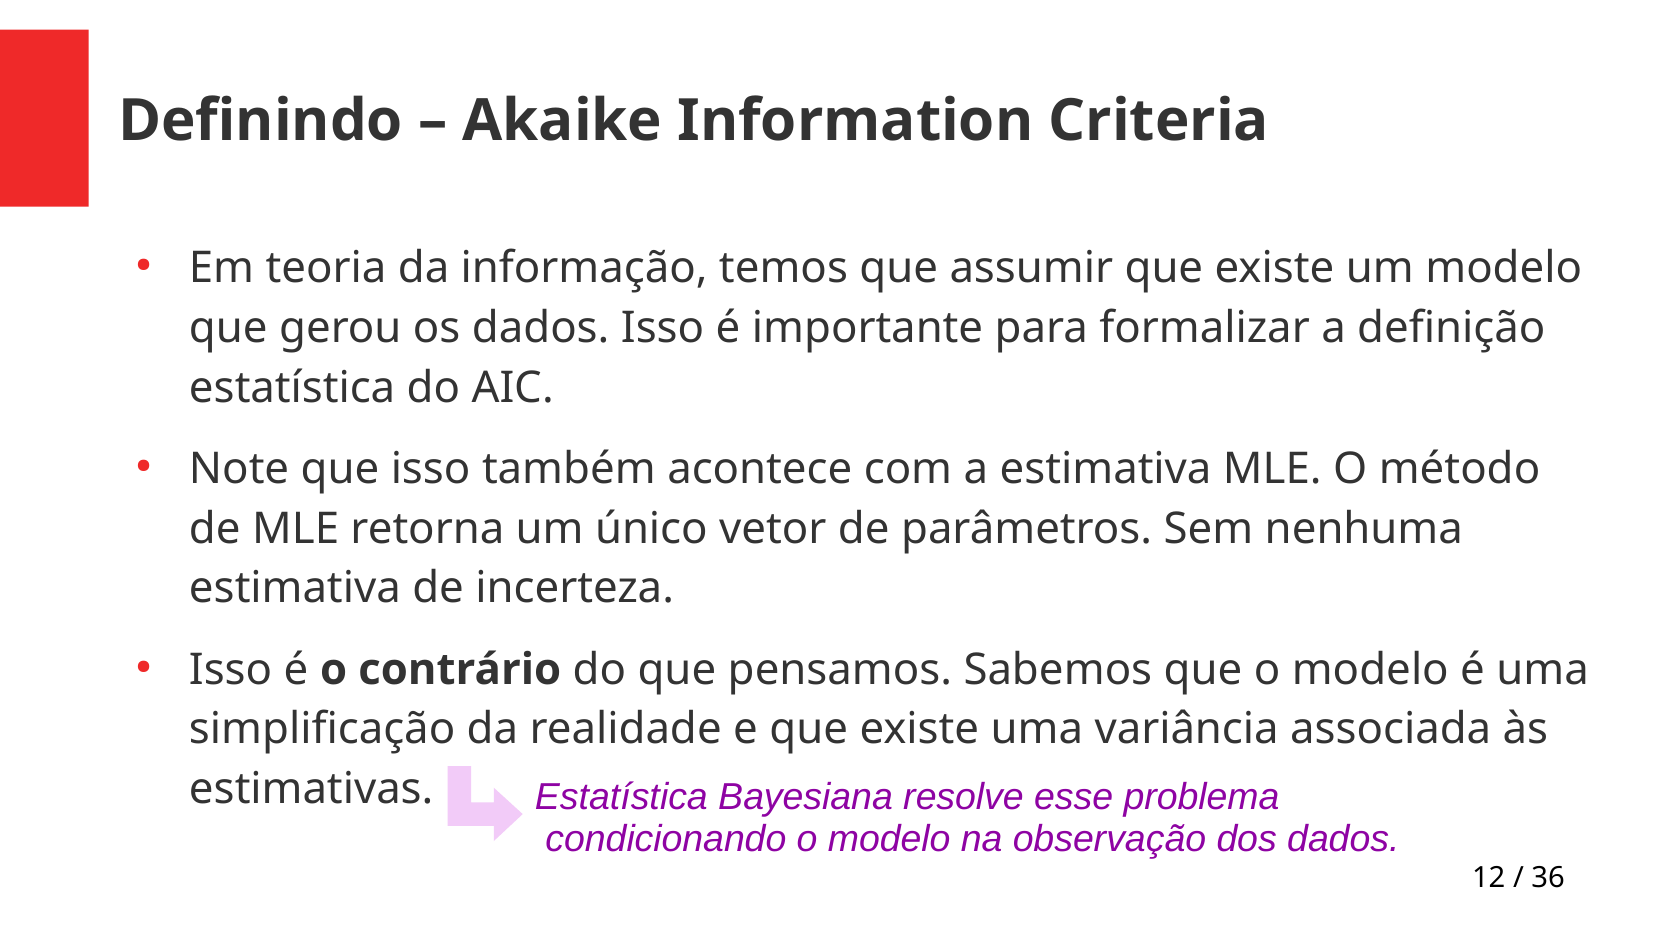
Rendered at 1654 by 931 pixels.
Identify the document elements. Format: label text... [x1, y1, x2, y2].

list Em teoria da informação, temos que assumir que existe um modelo que gerou os dados. Isso é importante para formalizar a definição estatística do AIC. Note que isso também acontece com a estimativa MLE. O método de MLE retorna um único vetor de parâmetros. Sem nenhuma estimativa de incerteza. Isso é o contrário do que pensamos. Sabemos que o modelo é uma simplificação da realidade e que existe uma variância associada às estimativas. [118, 236, 1595, 798]
text_box Estatística Bayesiana resolve esse problema condicionando o modelo na observação dos dados. [520, 767, 1415, 867]
title Definindo – Akaike Information Criteria [118, 29, 1595, 207]
text_box [447, 766, 523, 842]
